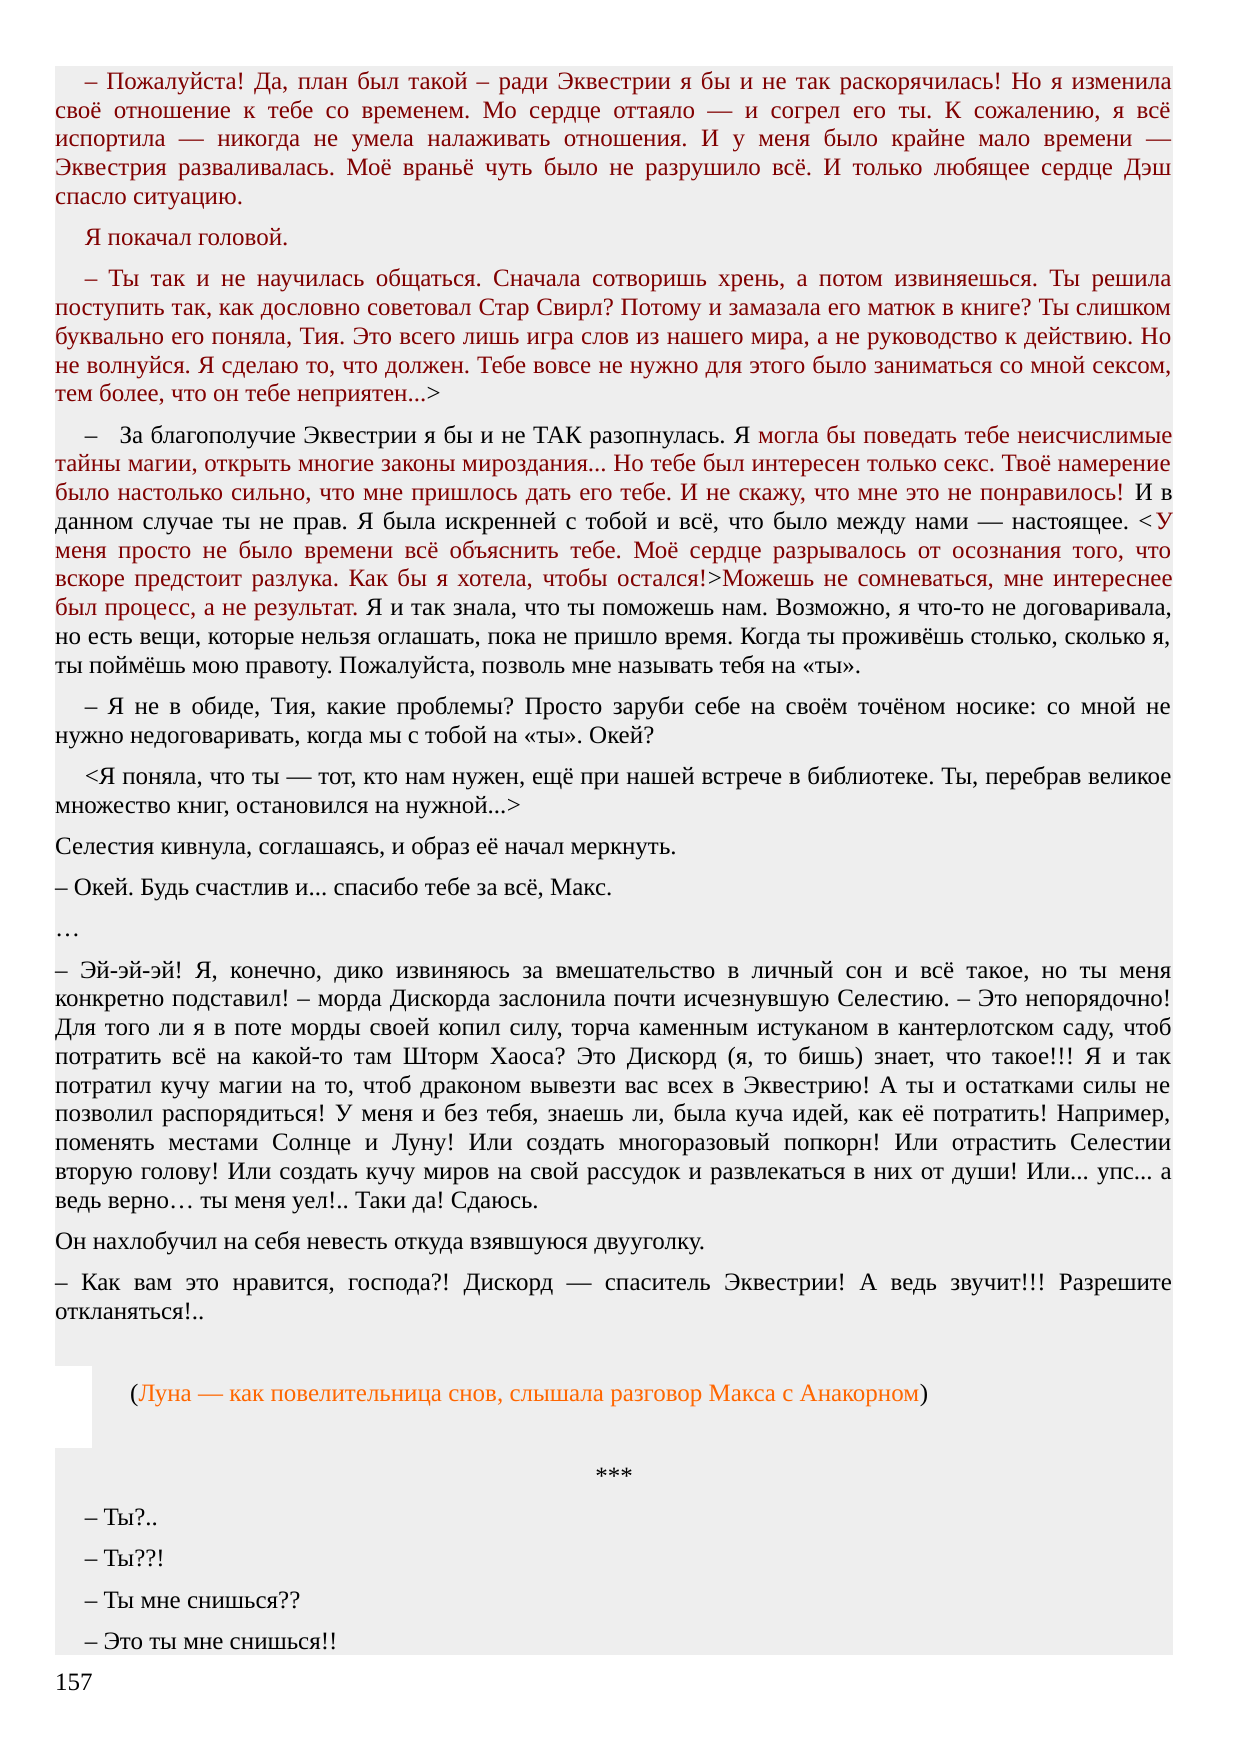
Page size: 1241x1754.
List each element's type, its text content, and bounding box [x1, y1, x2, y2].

text <Я поняла, что ты — тот, кто нам нужен, ещё при нашей встрече в библиотеке. Ты, перебрав великое множество книг, остановился на нужной...> [55, 761, 1173, 818]
text – Ты мне снишься?? [55, 1585, 1173, 1613]
text – Пожалуйста! Да, план был такой – ради Эквестрии я бы и не так раскорячилась! Но я изменила своё отношение к тебе со временем. Мо сердце оттаяло — и согрел его ты. К сожалению, я всё испортила — никогда не умела налаживать отношения. И у меня было крайне мало времени — Эквестрия разваливалась. Моё враньё чуть было не разрушило всё. И только любящее сердце Дэш спасло ситуацию. [55, 66, 1173, 210]
text – Окей. Будь счастлив и... спасибо тебе за всё, Макс. [55, 872, 1173, 901]
text – Как вам это нравится, господа?! Дискорд — спаситель Эквестрии! А ведь звучит!!! Разрешите откланяться!.. [55, 1267, 1173, 1325]
text – Ты так и не научилась общаться. Сначала сотворишь хрень, а потом извиняешься. Ты решила поступить так, как дословно советовал Стар Свирл? Потому и замазала его матюк в книге? Ты слишком буквально его поняла, Тия. Это всего лишь игра слов из нашего мира, а не руководство к действию. Но не волнуйся. Я сделаю то, что должен. Тебе вовсе не нужно для этого было заниматься со мной сексом, тем более, что он тебе неприятен...> [55, 263, 1173, 407]
text *** [55, 1461, 1173, 1490]
text … [55, 913, 1173, 942]
text – Это ты мне снишься!! [55, 1626, 1173, 1655]
text Он нахлобучил на себя невесть откуда взявшуюся двууголку. [55, 1226, 1173, 1255]
text Селестия кивнула, соглашаясь, и образ её начал меркнуть. [55, 831, 1173, 860]
text – Я не в обиде, Тия, какие проблемы? Просто заруби себе на своём точёном носике: со мной не нужно недоговаривать, когда мы с тобой на «ты». Окей? [55, 691, 1173, 748]
text – За благополучие Эквестрии я бы и не ТАК разопнулась. Я могла бы поведать тебе неисчислимые тайны магии, открыть многие законы мироздания... Но тебе был интересен только секс. Твоё намерение было настолько сильно, что мне пришлось дать его тебе. И не скажу, что мне это не понравилось! И в данном случае ты не прав. Я была искренней с тобой и всё, что было между нами — настоящее. <У меня просто не было времени всё объяснить тебе. Моё сердце разрывалось от осознания того, что вскоре предстоит разлука. Как бы я хотела, чтобы остался!>Можешь не сомневаться, мне интереснее был процесс, а не результат. Я и так знала, что ты поможешь нам. Возможно, я что-то не договаривала, но есть вещи, которые нельзя оглашать, пока не пришло время. Когда ты проживёшь столько, сколько я, ты поймёшь мою правоту. Пожалуйста, позволь мне называть тебя на «ты». [55, 420, 1173, 678]
list (Луна — как повелительница снов, слышала разговор Макса с Анакорном) [92, 1378, 1173, 1407]
text – Эй-эй-эй! Я, конечно, дико извиняюсь за вмешательство в личный сон и всё такое, но ты меня конкретно подставил! – морда Дискорда заслонила почти исчезнувшую Селестию. – Это непорядочно! Для того ли я в поте морды своей копил силу, торча каменным истуканом в кантерлотском саду, чтоб потратить всё на какой-то там Шторм Хаоса? Это Дискорд (я, то бишь) знает, что такое!!! Я и так потратил кучу магии на то, чтоб драконом вывезти вас всех в Эквестрию! А ты и остатками силы не позволил распорядиться! У меня и без тебя, знаешь ли, была куча идей, как её потратить! Например, поменять местами Солнце и Луну! Или создать многоразовый попкорн! Или отрастить Селестии вторую голову! Или создать кучу миров на свой рассудок и развлекаться в них от души! Или... упс... а ведь верно… ты меня уел!.. Таки да! Сдаюсь. [55, 955, 1173, 1213]
text – Ты?.. [55, 1502, 1173, 1531]
text – Ты??! [55, 1543, 1173, 1572]
text Я покачал головой. [55, 222, 1173, 251]
